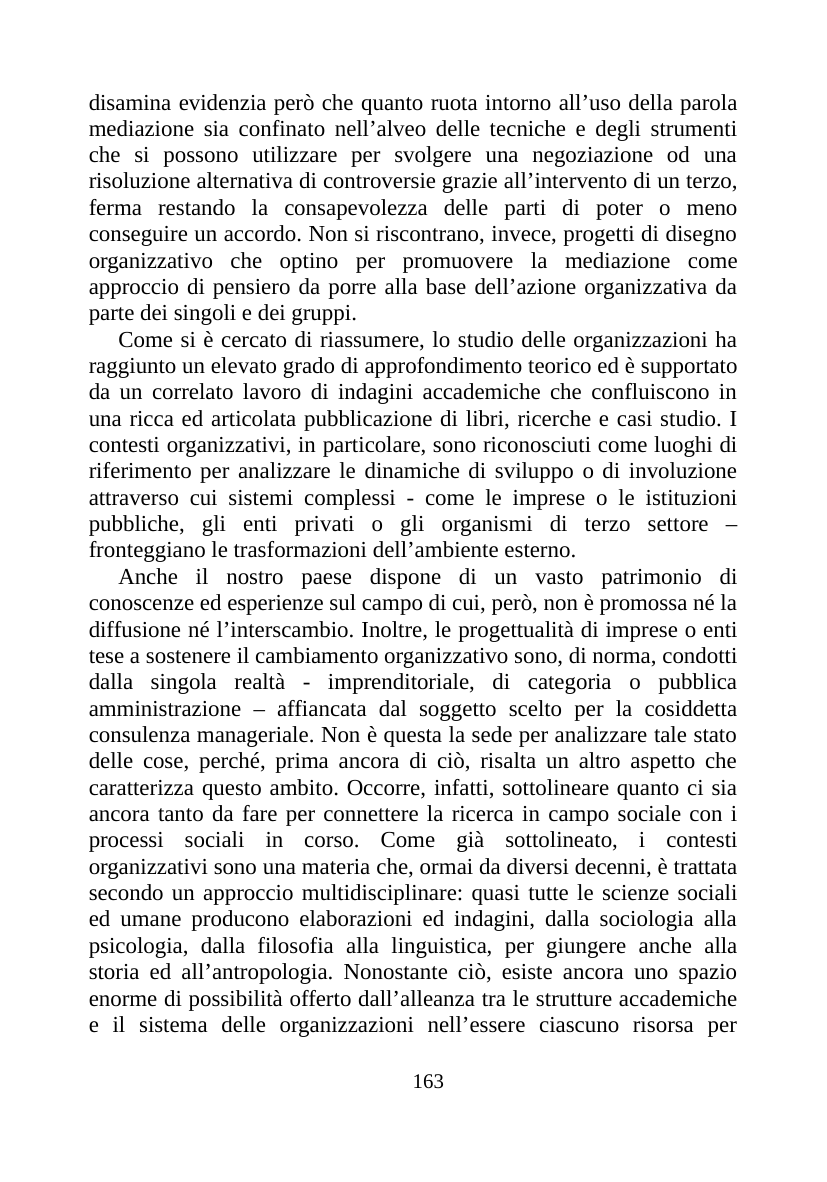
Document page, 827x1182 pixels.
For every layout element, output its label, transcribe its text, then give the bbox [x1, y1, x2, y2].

text disamina evidenzia però che quanto ruota intorno all’uso della parola mediazione sia confinato nell’alveo delle tecniche e degli strumenti che si possono utilizzare per svolgere una negoziazione od una risoluzione alternativa di controversie grazie all’intervento di un terzo, ferma restando la consapevolezza delle parti di poter o meno conseguire un accordo. Non si riscontrano, invece, progetti di disegno organizzativo che optino per promuovere la mediazione come approccio di pensiero da porre alla base dell’azione organizzativa da parte dei singoli e dei gruppi. [88, 88, 738, 326]
text Come si è cercato di riassumere, lo studio delle organizzazioni ha raggiunto un elevato grado di approfondimento teorico ed è supportato da un correlato lavoro di indagini accademiche che confluiscono in una ricca ed articolata pubblicazione di libri, ricerche e casi studio. I contesti organizzativi, in particolare, sono riconosciuti come luoghi di riferimento per analizzare le dinamiche di sviluppo o di involuzione attraverso cui sistemi complessi - come le imprese o le istituzioni pubbliche, gli enti privati o gli organismi di terzo settore – fronteggiano le trasformazioni dell’ambiente esterno. [88, 326, 738, 563]
text Anche il nostro paese dispone di un vasto patrimonio di conoscenze ed esperienze sul campo di cui, però, non è promossa né la diffusione né l’interscambio. Inoltre, le progettualità di imprese o enti tese a sostenere il cambiamento organizzativo sono, di norma, condotti dalla singola realtà - imprenditoriale, di categoria o pubblica amministrazione – affiancata dal soggetto scelto per la cosiddetta consulenza manageriale. Non è questa la sede per analizzare tale stato delle cose, perché, prima ancora di ciò, risalta un altro aspetto che caratterizza questo ambito. Occorre, infatti, sottolineare quanto ci sia ancora tanto da fare per connettere la ricerca in campo sociale con i processi sociali in corso. Come già sottolineato, i contesti organizzativi sono una materia che, ormai da diversi decenni, è trattata secondo un approccio multidisciplinare: quasi tutte le scienze sociali ed umane producono elaborazioni ed indagini, dalla sociologia alla psicologia, dalla filosofia alla linguistica, per giungere anche alla storia ed all’antropologia. Nonostante ciò, esiste ancora uno spazio enorme di possibilità offerto dall’alleanza tra le strutture accademiche e il sistema delle organizzazioni nell’essere ciascuno risorsa per [88, 563, 738, 1037]
